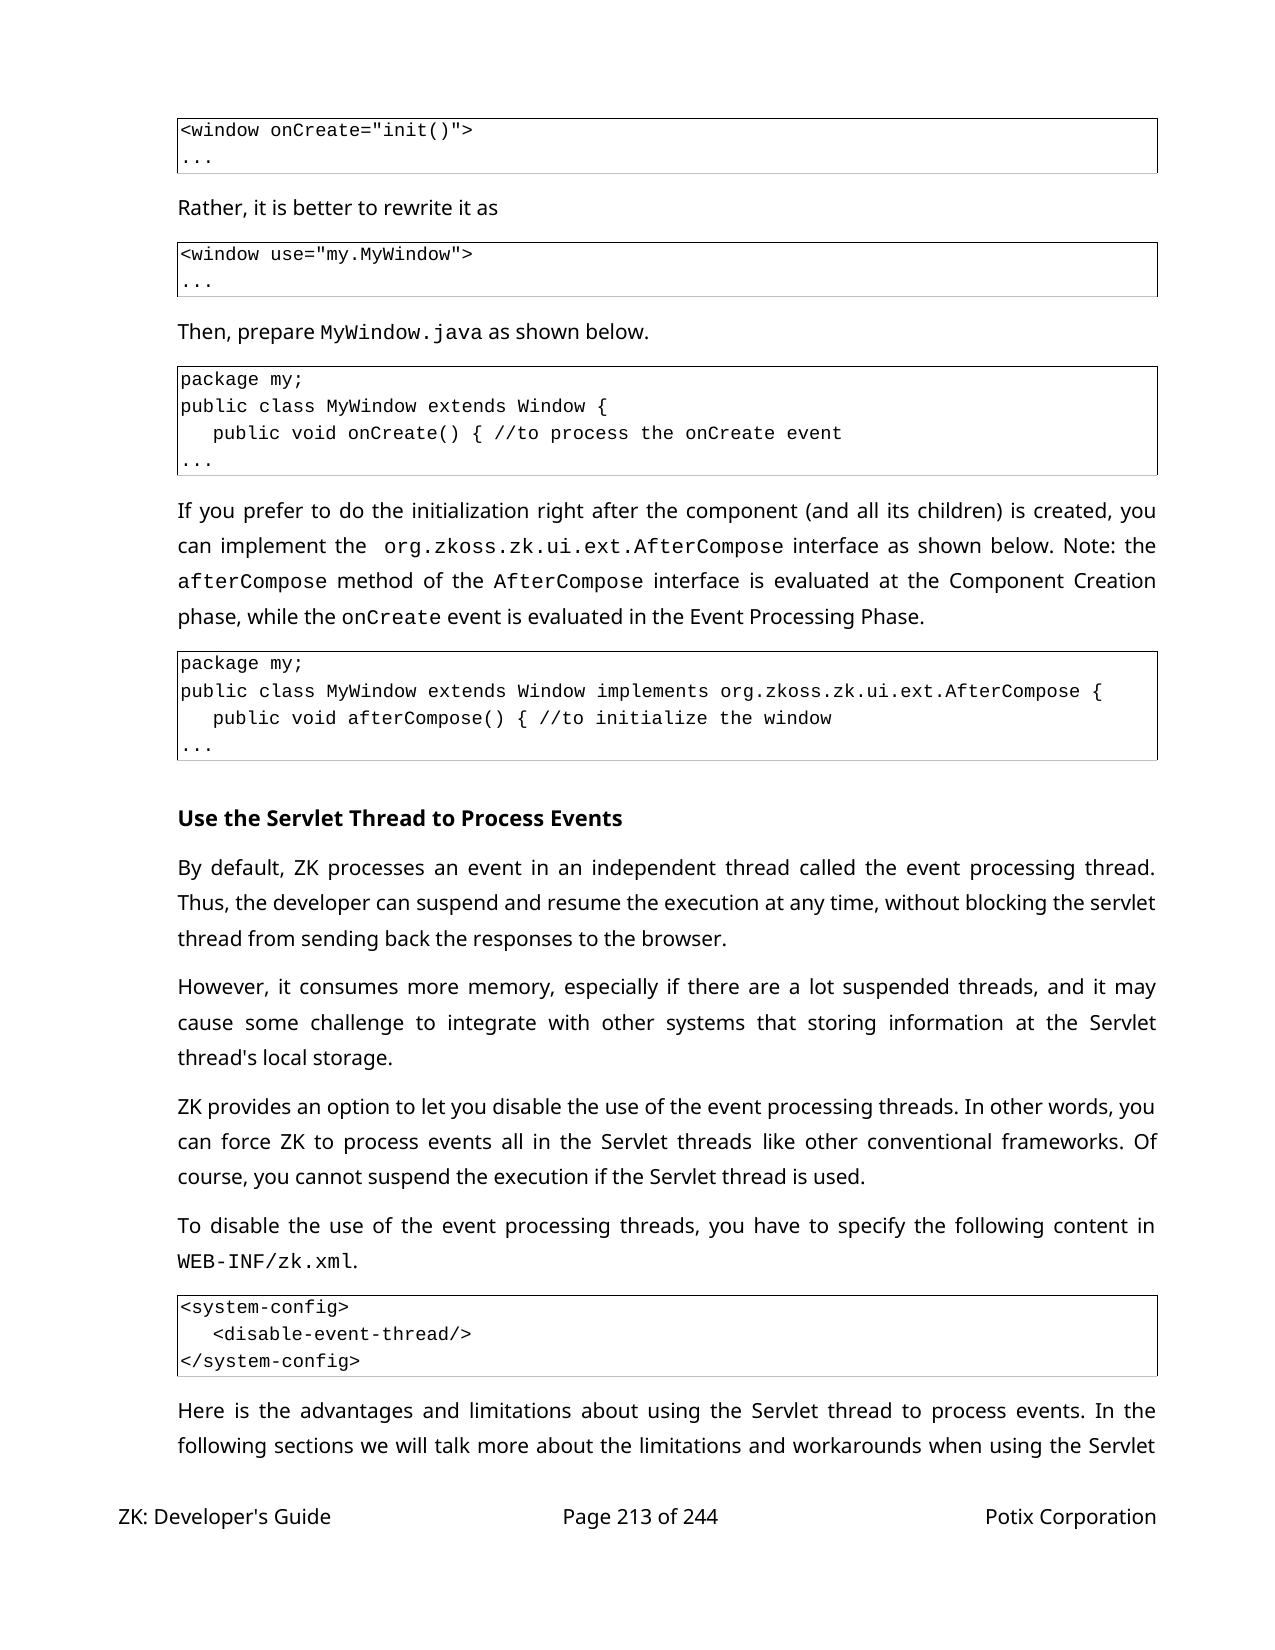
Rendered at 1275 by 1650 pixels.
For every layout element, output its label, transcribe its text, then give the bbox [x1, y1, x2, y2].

text public void onCreate() { //to process the onCreate event [178, 421, 1157, 445]
text public void afterCompose() { //to initialize the window [178, 706, 1157, 730]
text Rather, it is better to rewrite it as [177, 193, 1157, 221]
text Then, prepare MyWindow.java as shown below. [177, 317, 1157, 346]
text ... [178, 733, 1157, 760]
text public class MyWindow extends Window implements org.zkoss.zk.ui.ext.AfterCompose { [178, 678, 1157, 703]
text However, it consumes more memory, especially if there are a lot suspended threads, and it may cause some challenge to integrate with other systems that storing information at the Servlet thread's local storage. [177, 972, 1157, 1071]
text ... [178, 269, 1157, 296]
text <system-config> <disable-event-thread/> </system-config> [178, 1296, 1157, 1376]
text <window use="my.MyWindow"> [178, 243, 1157, 266]
text public class MyWindow extends Window { [178, 393, 1157, 418]
text To disable the use of the event processing threads, you have to specify the following content in WEB-INF/zk.xml. [177, 1211, 1157, 1275]
text ... [178, 145, 1157, 173]
text <window onCreate="init()"> [178, 119, 1157, 142]
text ZK provides an option to let you disable the use of the event processing threads. In other words, you can force ZK to process events all in the Servlet threads like other conventional frameworks. Of course, you cannot suspend the execution if the Servlet thread is used. [177, 1092, 1157, 1190]
text By default, ZK processes an event in an independent thread called the event processing thread. Thus, the developer can suspend and resume the execution at any time, without blocking the servlet thread from sending back the responses to the browser. [177, 853, 1157, 952]
text If you prefer to do the initialization right after the component (and all its children) is created, you can implement the org.zkoss.zk.ui.ext.AfterCompose interface as shown below. Note: the afterCompose method of the AfterCompose interface is evaluated at the Component Creation phase, while the onCreate event is evaluated in the Event Processing Phase. [177, 496, 1157, 631]
text package my; [178, 652, 1157, 676]
text ... [178, 448, 1157, 475]
subtitle Use the Servlet Thread to Process Events [177, 803, 1157, 833]
text Here is the advantages and limitations about using the Servlet thread to process events. In the following sections we will talk more about the limitations and workarounds when using the Servlet [177, 1396, 1157, 1460]
text package my; [178, 367, 1157, 391]
